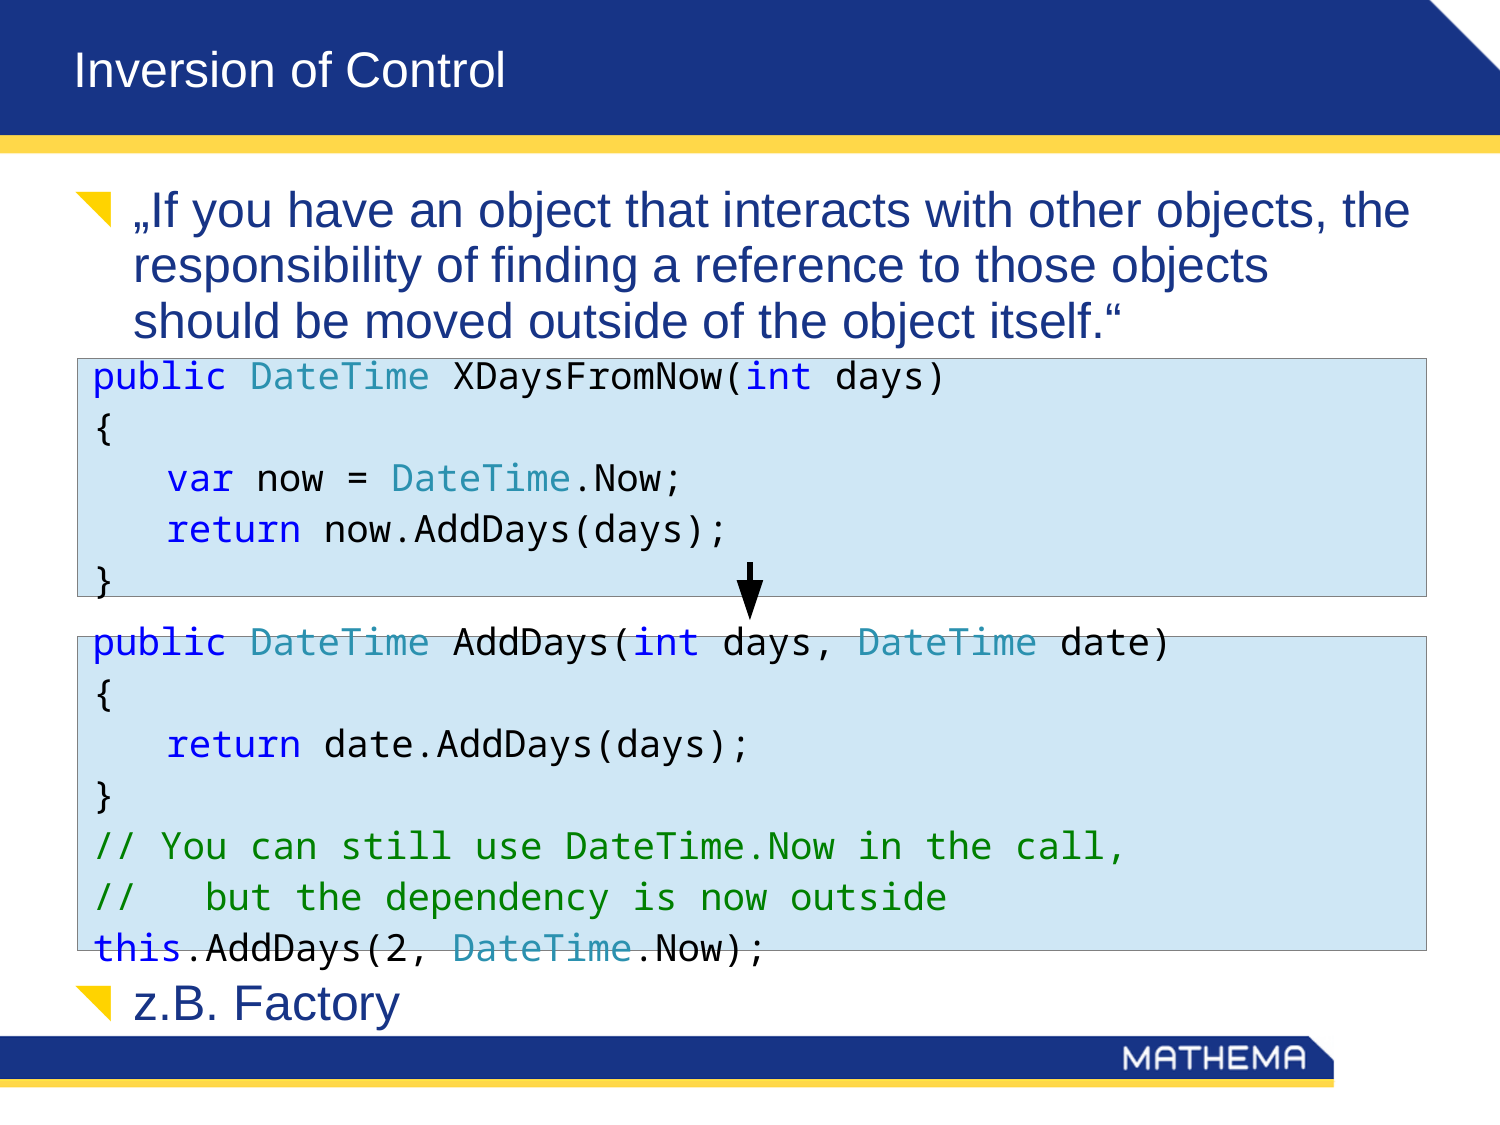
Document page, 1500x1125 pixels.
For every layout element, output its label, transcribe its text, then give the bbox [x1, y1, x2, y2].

list „If you have an object that interacts with other objects, the responsibility of finding a reference to those objects should be moved outside of the object itself.“ z.B. Factory [75, 181, 1426, 1032]
text_box public DateTime XDaysFromNow(int days) { var now = DateTime.Now; return now.AddDays(days); } [77, 358, 1427, 597]
title Inversion of Control [73, 40, 1276, 100]
picture [0, 0, 1500, 1125]
text_box public DateTime AddDays(int days, DateTime date) { return date.AddDays(days); } // You can still use DateTime.Now in the call, // but the dependency is now outside this.AddDays(2, DateTime.Now); [77, 636, 1427, 951]
